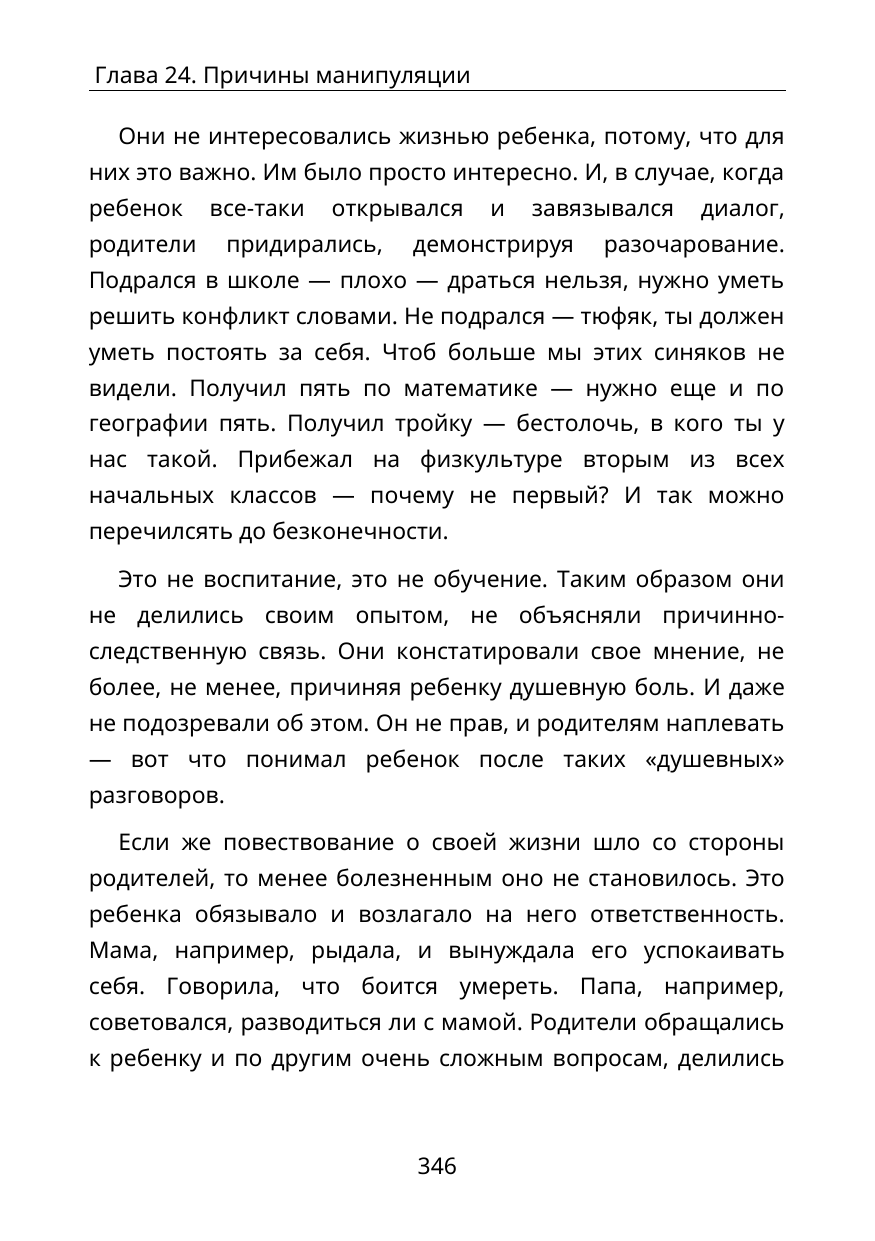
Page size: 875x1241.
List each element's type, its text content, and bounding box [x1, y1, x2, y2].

text Если же повествование о своей жизни шло со стороны родителей, то менее болезненным оно не становилось. Это ребенка обязывало и возлагало на него ответственность. Мама, например, рыдала, и вынуждала его успокаивать себя. Говорила, что боится умереть. Папа, например, советовался, разводиться ли с мамой. Родители обращались к ребенку и по другим очень сложным вопросам, делились [88, 826, 786, 1073]
text Это не воспитание, это не обучение. Таким образом они не делились своим опытом, не объясняли причинно-следственную связь. Они констатировали свое мнение, не более, не менее, причиняя ребенку душевную боль. И даже не подозревали об этом. Он не прав, и родителям наплевать — вот что понимал ребенок после таких «душевных» разговоров. [88, 563, 786, 810]
text Они не интересовались жизнью ребенка, потому, что для них это важно. Им было просто интересно. И, в случае, когда ребенок все-таки открывался и завязывался диалог, родители придирались, демонстрируя разочарование. Подрался в школе — плохо — драться нельзя, нужно уметь решить конфликт словами. Не подрался — тюфяк, ты должен уметь постоять за себя. Чтоб больше мы этих синяков не видели. Получил пять по математике — нужно еще и по географии пять. Получил тройку — бестолочь, в кого ты у нас такой. Прибежал на физкультуре вторым из всех начальных классов — почему не первый? И так можно перечилсять до безконечности. [88, 120, 786, 546]
